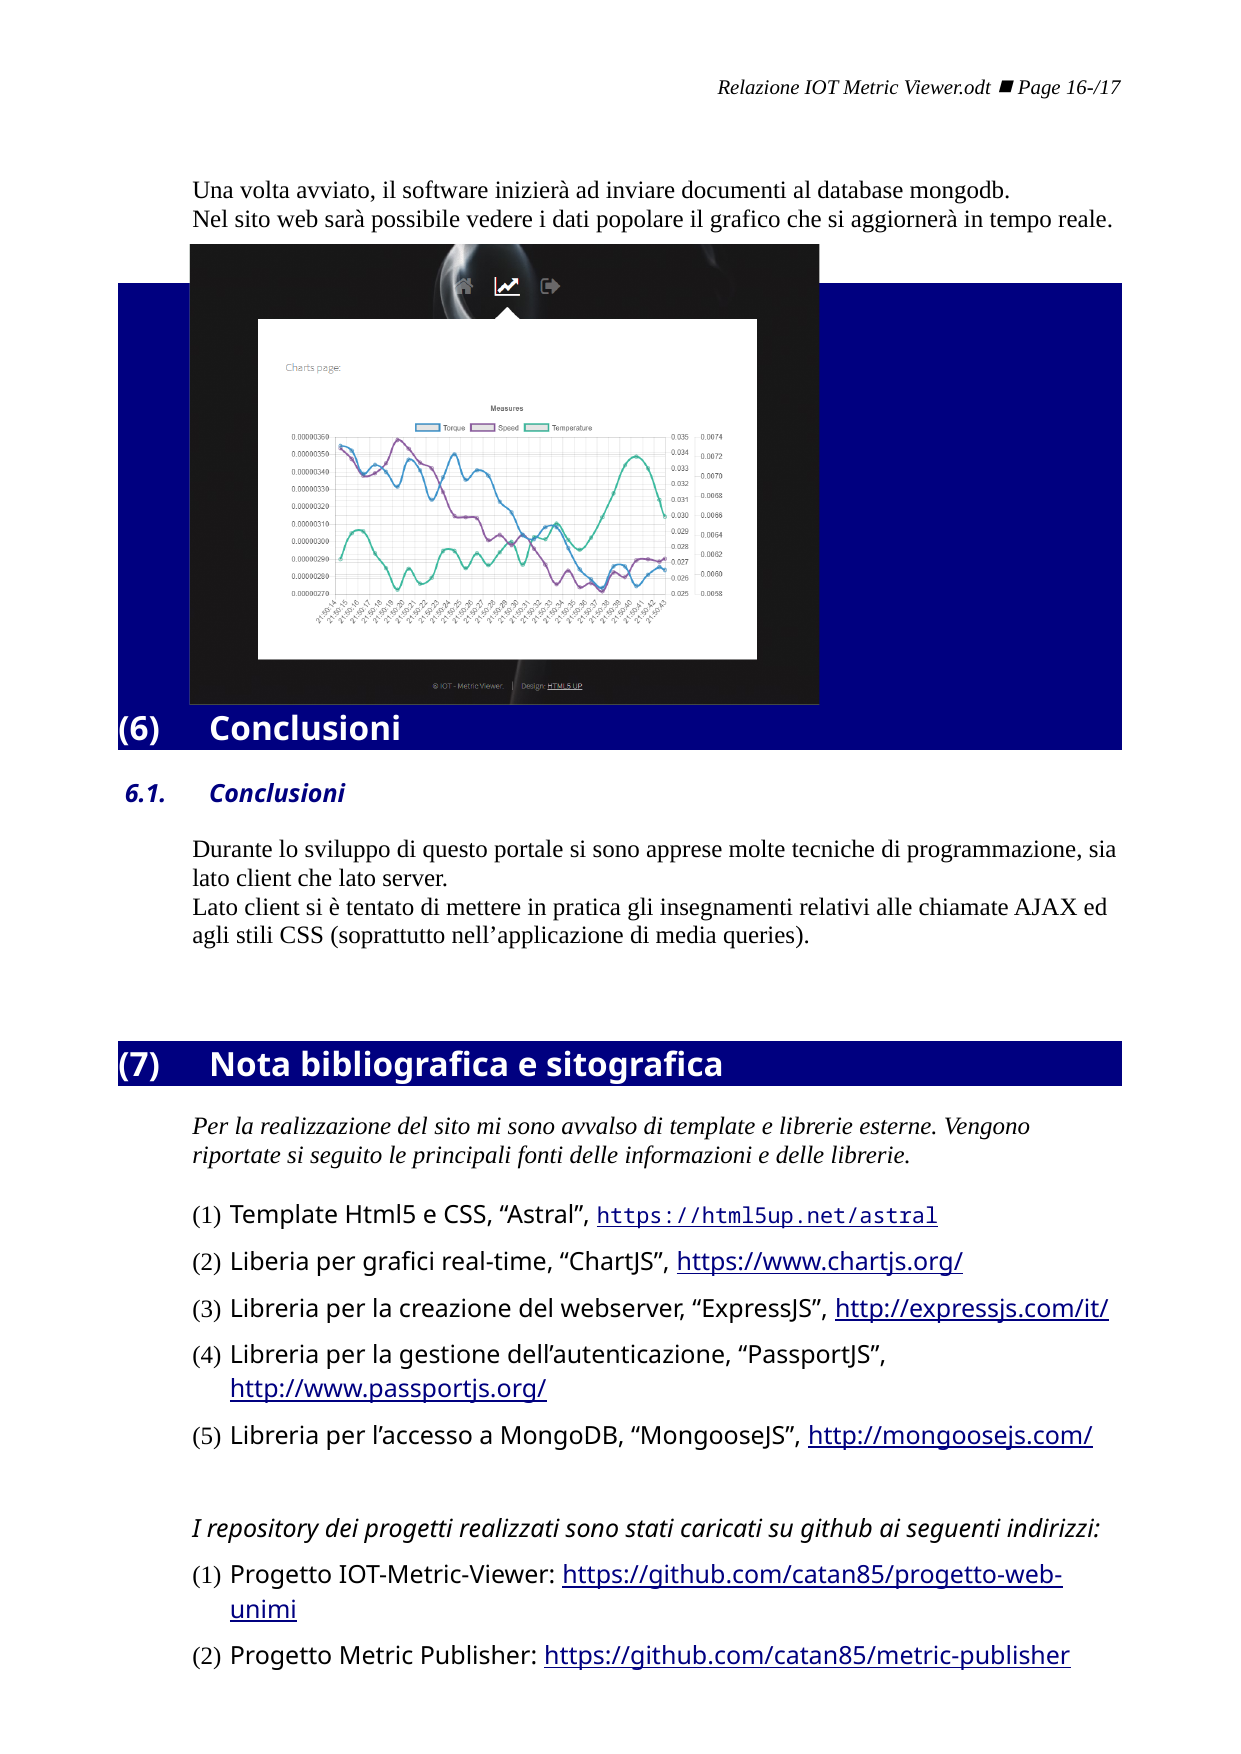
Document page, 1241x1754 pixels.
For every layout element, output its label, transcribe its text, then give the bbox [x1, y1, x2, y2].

list Progetto Metric Publisher: https://github.com/catan85/metric-publisher [192, 1638, 1122, 1672]
list Progetto IOT-Metric-Viewer: https://github.com/catan85/progetto-web-unimi [192, 1557, 1122, 1625]
text Per la realizzazione del sito mi sono avvalso di template e librerie esterne. Vengono riportate si seguito le principali fonti delle informazioni e delle librerie. [192, 1111, 1122, 1168]
text Una volta avviato, il software inizierà ad inviare documenti al database mongodb. [192, 147, 1122, 204]
subtitle Conclusioni [118, 775, 1122, 809]
list Template Html5 e CSS, “Astral”, https://html5up.net/astral [192, 1197, 1122, 1231]
subtitle Nota bibliografica e sitografica [118, 1041, 1122, 1086]
text Lato client si è tentato di mettere in pratica gli insegnamenti relativi alle chiamate AJAX ed agli stili CSS (soprattutto nell’applicazione di media queries). [192, 892, 1122, 949]
list Liberia per grafici real-time, “ChartJS”, https://www.chartjs.org/ [192, 1244, 1122, 1278]
list Libreria per la creazione del webserver, “ExpressJS”, http://expressjs.com/it/ [192, 1290, 1122, 1324]
list Libreria per l’accesso a MongoDB, “MongooseJS”, http://mongoosejs.com/ [192, 1417, 1122, 1452]
list Libreria per la gestione dell’autenticazione, “PassportJS”, http://www.passportjs.org/ [192, 1337, 1122, 1405]
subtitle Conclusioni [118, 283, 1122, 750]
text Nel sito web sarà possibile vedere i dati popolare il grafico che si aggiornerà in tempo reale. [192, 204, 1122, 233]
text Durante lo sviluppo di questo portale si sono apprese molte tecniche di programmazione, sia lato client che lato server. [192, 834, 1122, 892]
text I repository dei progetti realizzati sono stati caricati su github ai seguenti indirizzi: [192, 1511, 1122, 1545]
